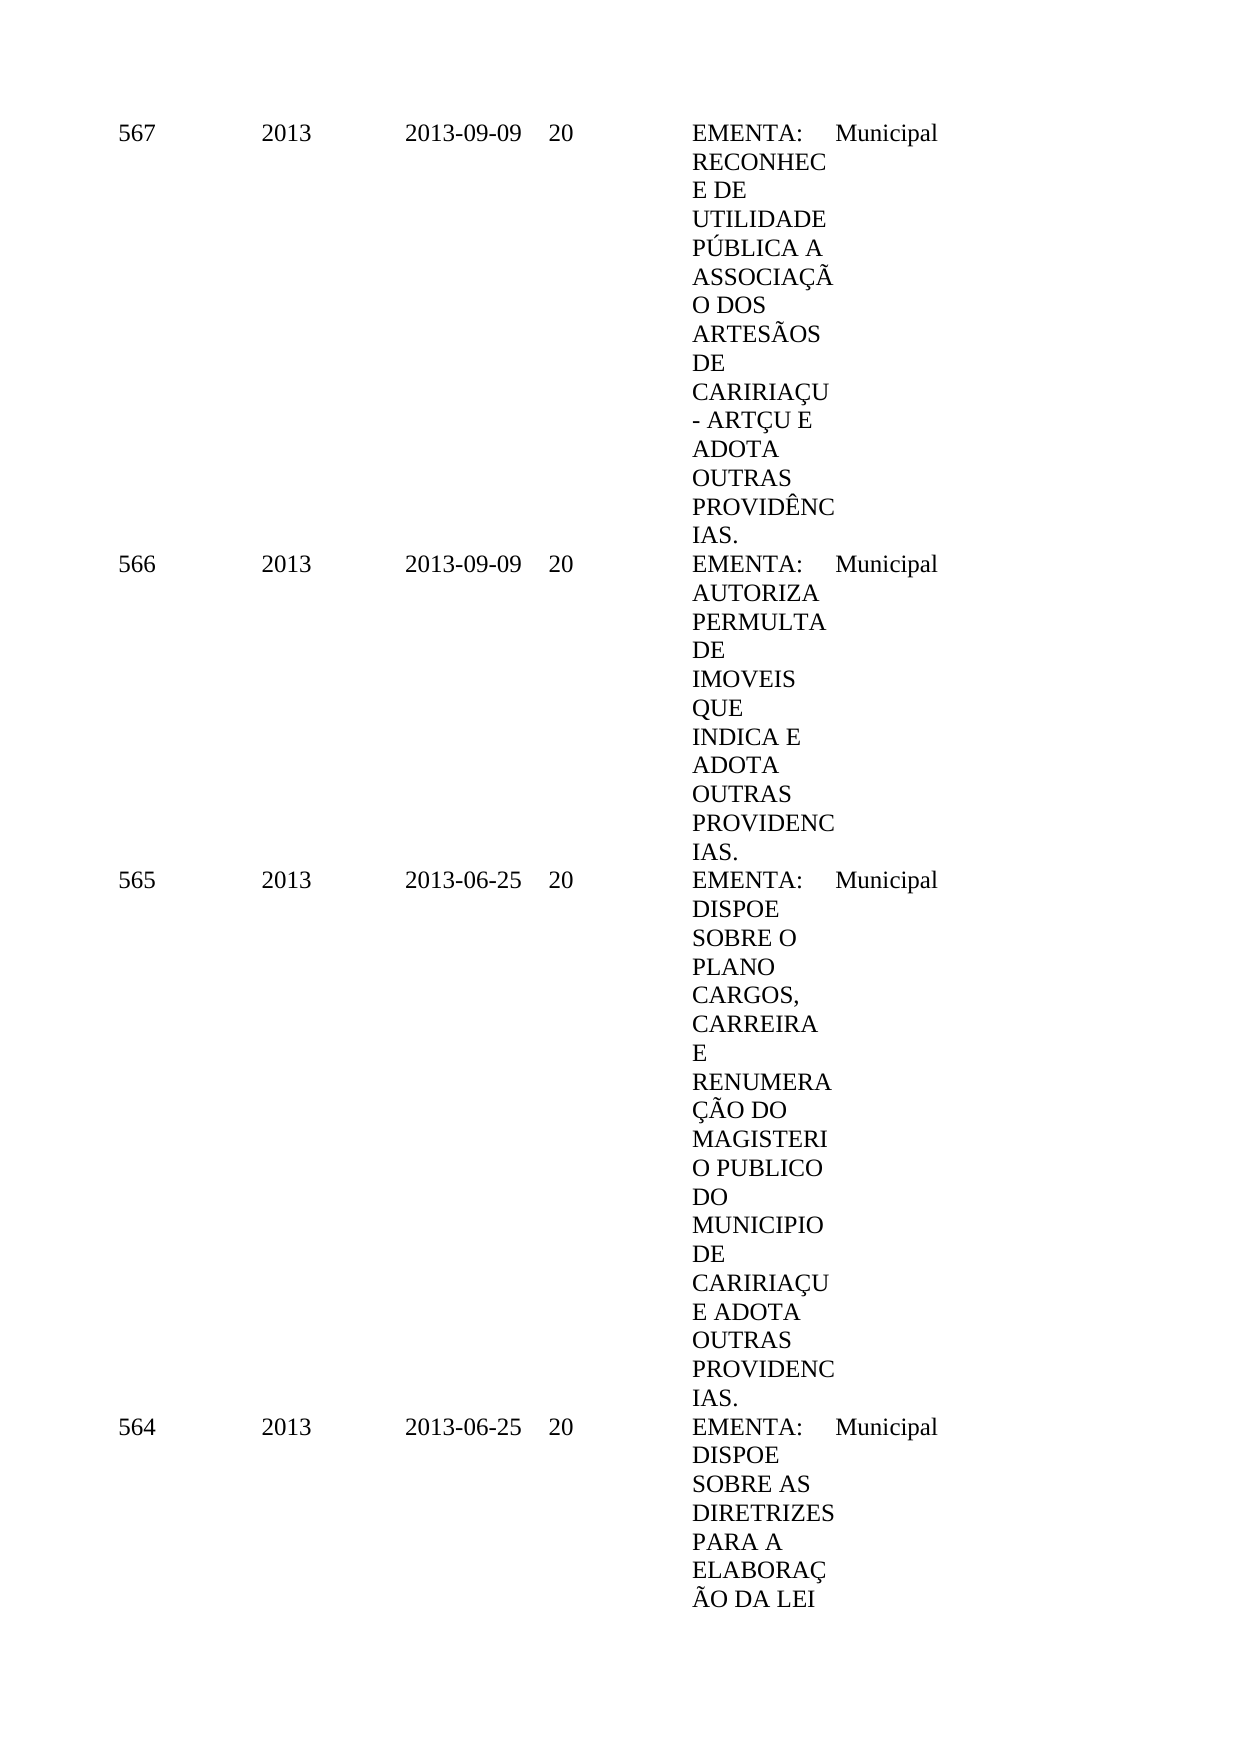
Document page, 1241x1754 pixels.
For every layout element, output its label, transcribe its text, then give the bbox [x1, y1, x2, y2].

table_cell [979, 549, 1122, 866]
table_cell Municipal [835, 1412, 979, 1613]
table_cell 2013 [261, 866, 405, 1412]
table_cell [979, 1412, 1122, 1613]
table_cell EMENTA: DISPOE SOBRE AS DIRETRIZES PARA A ELABORAÇÃO DA LEI [692, 1412, 835, 1613]
table_cell 2013 [261, 1412, 405, 1613]
table_cell 567 [118, 118, 261, 549]
table_cell Municipal [835, 549, 979, 866]
table_cell Municipal [835, 118, 979, 549]
table_cell 2013-06-25 [405, 1412, 548, 1613]
table_cell Municipal [835, 866, 979, 1412]
table_cell EMENTA: RECONHECE DE UTILIDADE PÚBLICA A ASSOCIAÇÃO DOS ARTESÃOS DE CARIRIAÇU - ARTÇU E ADOTA OUTRAS PROVIDÊNCIAS. [692, 118, 835, 549]
table_cell 20 [548, 118, 692, 549]
table_cell 565 [118, 866, 261, 1412]
table_cell [979, 118, 1122, 549]
table_cell 2013 [261, 549, 405, 866]
table_cell EMENTA: AUTORIZA PERMULTA DE IMOVEIS QUE INDICA E ADOTA OUTRAS PROVIDENCIAS. [692, 549, 835, 866]
table_cell 2013-09-09 [405, 549, 548, 866]
table_cell [979, 866, 1122, 1412]
table_cell 566 [118, 549, 261, 866]
table_cell 2013-09-09 [405, 118, 548, 549]
table_cell EMENTA: DISPOE SOBRE O PLANO CARGOS, CARREIRA E RENUMERAÇÃO DO MAGISTERIO PUBLICO DO MUNICIPIO DE CARIRIAÇU E ADOTA OUTRAS PROVIDENCIAS. [692, 866, 835, 1412]
table_cell 2013-06-25 [405, 866, 548, 1412]
table_cell 20 [548, 549, 692, 866]
table_cell 20 [548, 1412, 692, 1613]
table_cell 564 [118, 1412, 261, 1613]
table_cell 2013 [261, 118, 405, 549]
table_cell 20 [548, 866, 692, 1412]
